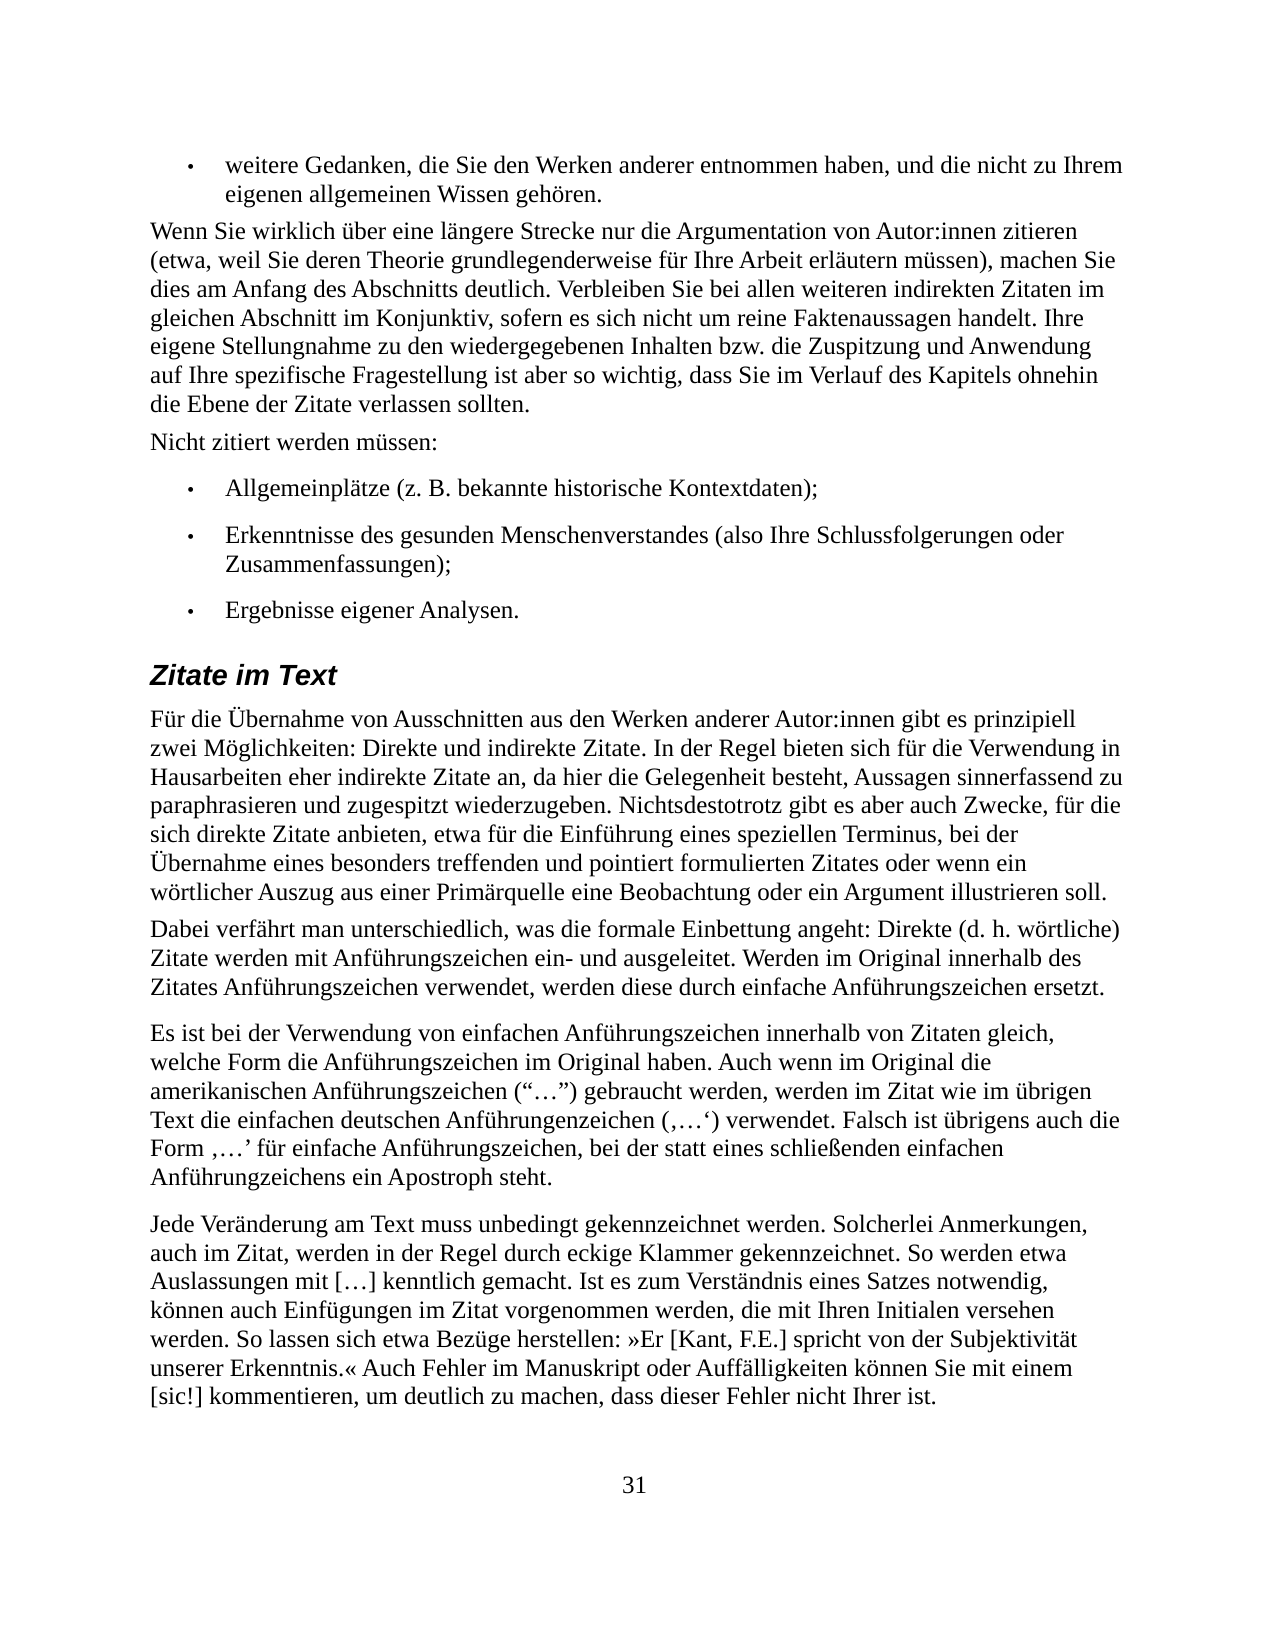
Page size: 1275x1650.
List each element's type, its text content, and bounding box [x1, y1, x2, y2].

text Es ist bei der Verwendung von einfachen Anführungszeichen innerhalb von Zitaten gleich, welche Form die Anführungszeichen im Original haben. Auch wenn im Original die amerikanischen Anführungszeichen (“…”) gebraucht werden, werden im Zitat wie im übrigen Text die einfachen deutschen Anführungenzeichen (‚…‘) verwendet. Falsch ist übrigens auch die Form ‚…’ für einfache Anführungszeichen, bei der statt eines schließenden einfachen Anführungzeichens ein Apostroph steht. [150, 1018, 1125, 1191]
list Allgemeinplätze (z. B. bekannte historische Kontextdaten); [187, 473, 1125, 502]
text Für die Übernahme von Ausschnitten aus den Werken anderer Autor:innen gibt es prinzipiell zwei Möglichkeiten: Direkte und indirekte Zitate. In der Regel bieten sich für die Verwendung in Hausarbeiten eher indirekte Zitate an, da hier die Gelegenheit besteht, Aussagen sinnerfassend zu paraphrasieren und zugespitzt wiederzugeben. Nichtsdestotrotz gibt es aber auch Zwecke, für die sich direkte Zitate anbieten, etwa für die Einführung eines speziellen Terminus, bei der Übernahme eines besonders treffenden und pointiert formulierten Zitates oder wenn ein wörtlicher Auszug aus einer Primärquelle eine Beobachtung oder ein Argument illustrieren soll. [150, 704, 1125, 905]
text Wenn Sie wirklich über eine längere Strecke nur die Argumentation von Autor:innen zitieren (etwa, weil Sie deren Theorie grundlegenderweise für Ihre Arbeit erläutern müssen), machen Sie dies am Anfang des Abschnitts deutlich. Verbleiben Sie bei allen weiteren indirekten Zitaten im gleichen Abschnitt im Konjunktiv, sofern es sich nicht um reine Faktenaussagen handelt. Ihre eigene Stellungnahme zu den wiedergegebenen Inhalten bzw. die Zuspitzung und Anwendung auf Ihre spezifische Fragestellung ist aber so wichtig, dass Sie im Verlauf des Kapitels ohnehin die Ebene der Zitate verlassen sollten. [150, 216, 1125, 418]
subtitle Zitate im Text [150, 658, 1125, 692]
text Dabei verfährt man unterschiedlich, was die formale Einbettung angeht: Direkte (d. h. wörtliche) Zitate werden mit Anführungszeichen ein- und ausgeleitet. Werden im Original innerhalb des Zitates Anführungszeichen verwendet, werden diese durch einfache Anführungszeichen ersetzt. [150, 914, 1125, 1001]
list Ergebnisse eigener Analysen. [187, 595, 1125, 624]
text Jede Veränderung am Text muss unbedingt gekennzeichnet werden. Solcherlei Anmerkungen, auch im Zitat, werden in der Regel durch eckige Klammer gekennzeichnet. So werden etwa Auslassungen mit […] kenntlich gemacht. Ist es zum Verständnis eines Satzes notwendig, können auch Einfügungen im Zitat vorgenommen werden, die mit Ihren Initialen versehen werden. So lassen sich etwa Bezüge herstellen: »Er [Kant, F.E.] spricht von der Subjektivität unserer Erkenntnis.« Auch Fehler im Manuskript oder Auffälligkeiten können Sie mit einem [sic!] kommentieren, um deutlich zu machen, dass dieser Fehler nicht Ihrer ist. [150, 1209, 1125, 1410]
text Nicht zitiert werden müssen: [150, 427, 1125, 455]
list weitere Gedanken, die Sie den Werken anderer entnommen haben, und die nicht zu Ihrem eigenen allgemeinen Wissen gehören. [187, 150, 1125, 207]
list Erkenntnisse des gesunden Menschenverstandes (also Ihre Schlussfolgerungen oder Zusammenfassungen); [187, 520, 1125, 577]
